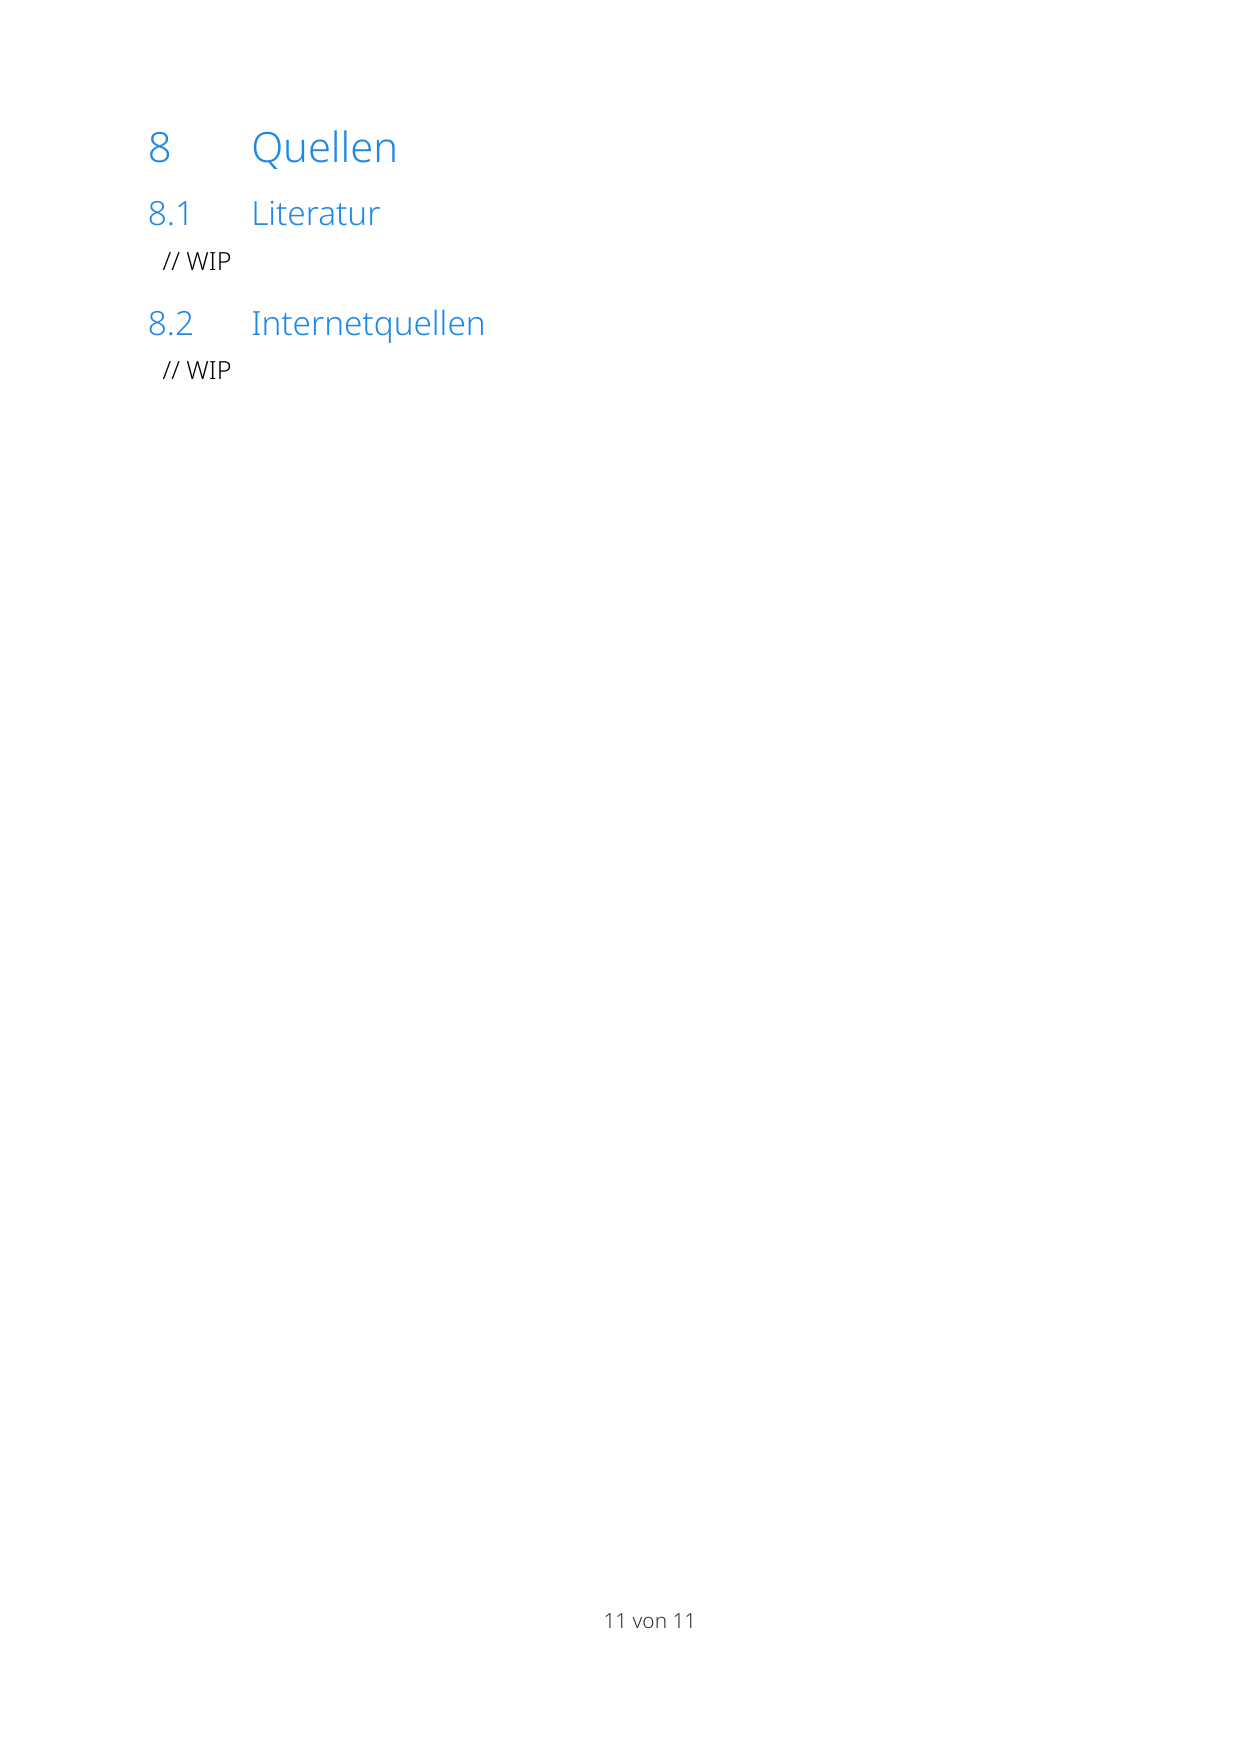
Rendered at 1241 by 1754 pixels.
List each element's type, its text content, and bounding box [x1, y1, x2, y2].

text // WIP [148, 353, 1093, 387]
subtitle Quellen [148, 118, 1093, 175]
subtitle Literatur [148, 189, 1093, 235]
text // WIP [148, 243, 1093, 277]
subtitle Internetquellen [148, 299, 1093, 345]
